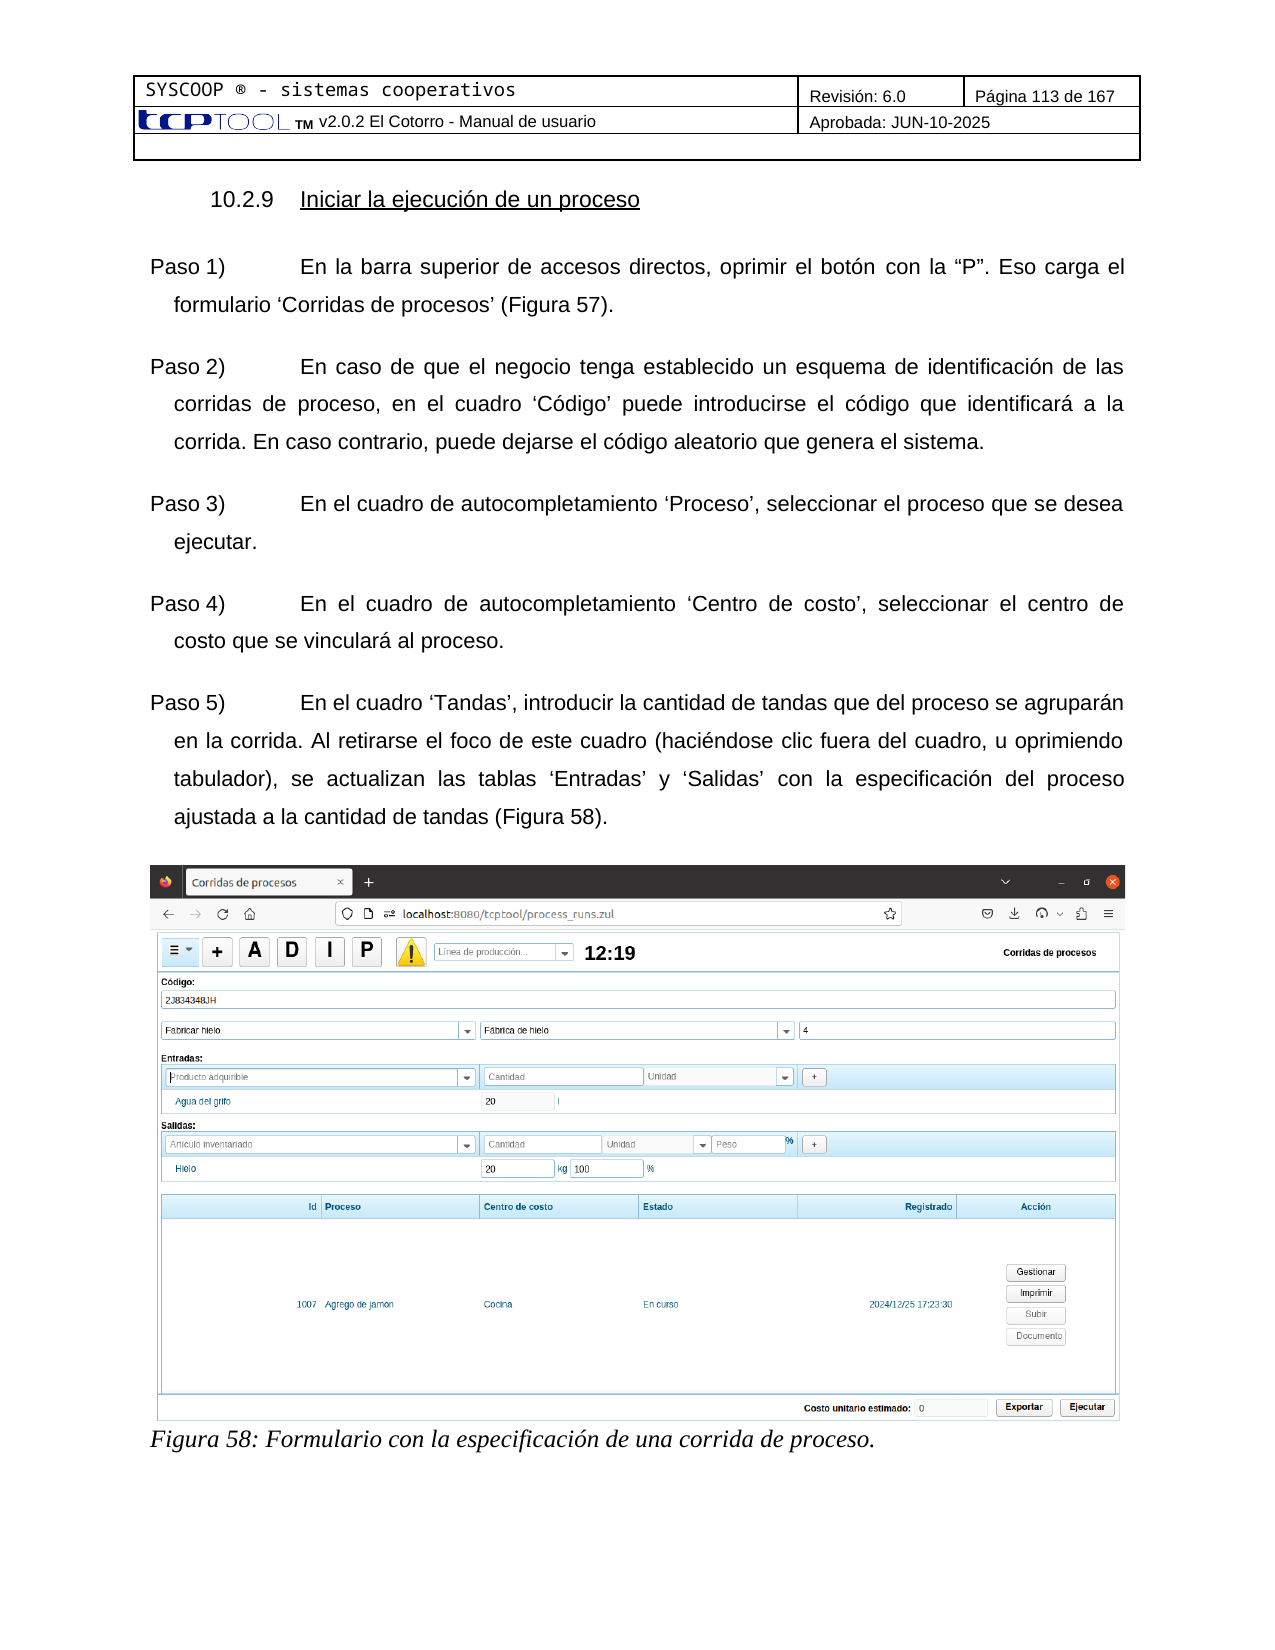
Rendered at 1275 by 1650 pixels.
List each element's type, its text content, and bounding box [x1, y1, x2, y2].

list En el cuadro de autocompletamiento ‘Proceso’, seleccionar el proceso que se desea ejecutar. [150, 491, 1125, 554]
list En el cuadro ‘Tandas’, introducir la cantidad de tandas que del proceso se agruparán en la corrida. Al retirarse el foco de este cuadro (haciéndose clic fuera del cuadro, u oprimiendo tabulador), se actualizan las tablas ‘Entradas’ y ‘Salidas’ con la especificación del proceso ajustada a la cantidad de tandas (Figura 58). [150, 690, 1125, 829]
subtitle Iniciar la ejecución de un proceso [210, 186, 1125, 212]
picture [150, 865, 1125, 1424]
list En la barra superior de accesos directos, oprimir el botón con la “P”. Eso carga el formulario ‘Corridas de procesos’ (Figura 57). [150, 254, 1125, 317]
picture [138, 110, 290, 130]
list En el cuadro de autocompletamiento ‘Centro de costo’, seleccionar el centro de costo que se vinculará al proceso. [150, 591, 1125, 653]
list En caso de que el negocio tenga establecido un esquema de identificación de las corridas de proceso, en el cuadro ‘Código’ puede introducirse el código que identificará a la corrida. En caso contrario, puede dejarse el código aleatorio que genera el sistema. [150, 353, 1125, 454]
text Figura 58: Formulario con la especificación de una corrida de proceso. [150, 1424, 1125, 1453]
